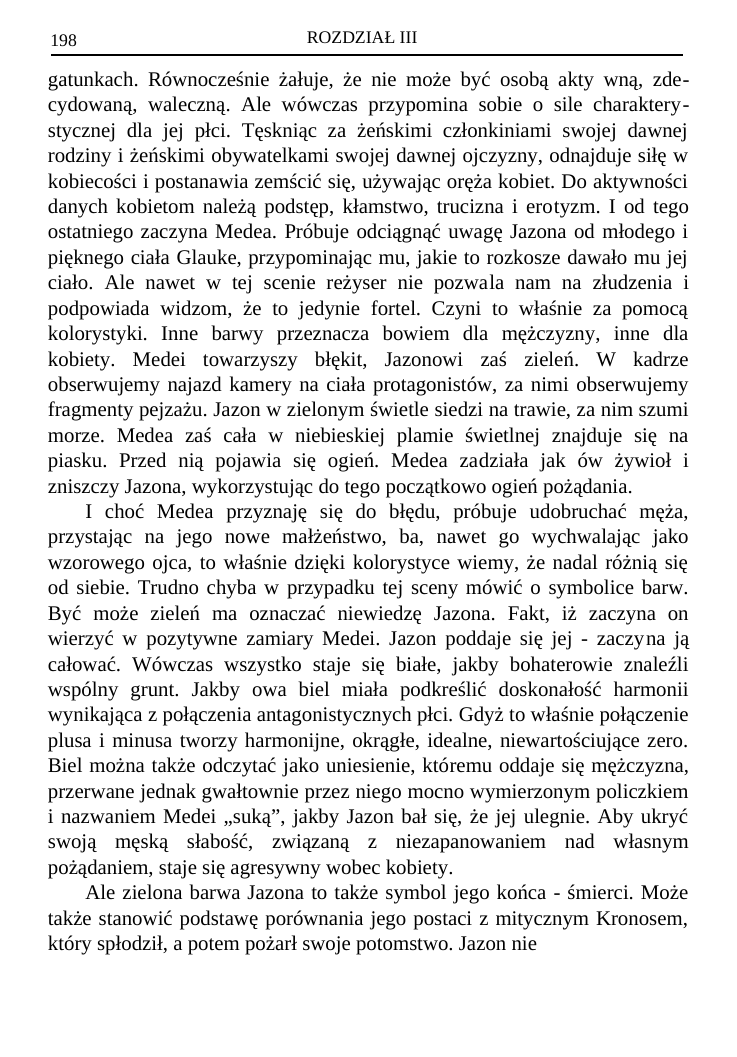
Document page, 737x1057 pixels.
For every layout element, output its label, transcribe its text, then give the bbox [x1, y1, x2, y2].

text 198 [50, 29, 82, 50]
text gatunkach. Równocześnie żałuje, że nie może być osobą akty wną, zde­cydowaną, waleczną. Ale wówczas przypomina sobie o sile charaktery­stycznej dla jej płci. Tęskniąc za żeńskimi członkiniami swojej dawnej rodziny i żeńskimi obywatelkami swojej dawnej ojczyzny, odnajduje siłę w kobiecości i postanawia zemścić się, używając oręża kobiet. Do aktywności danych kobietom należą podstęp, kłamstwo, trucizna i ero­tyzm. I od tego ostatniego zaczyna Medea. Próbuje odciągnąć uwagę Jazona od młodego i pięknego ciała Glauke, przypominając mu, jakie to rozkosze dawało mu jej ciało. Ale nawet w tej scenie reżyser nie pozwa­la nam na złudzenia i podpowiada widzom, że to jedynie fortel. Czyni to właśnie za pomocą kolorystyki. Inne barwy przeznacza bowiem dla mężczyzny, inne dla kobiety. Medei towarzyszy błękit, Jazonowi zaś zieleń. W kadrze obserwujemy najazd kamery na ciała protagonistów, za nimi obserwujemy fragmenty pejzażu. Jazon w zielonym świetle siedzi na trawie, za nim szumi morze. Medea zaś cała w niebieskiej plamie świetlnej znajduje się na piasku. Przed nią pojawia się ogień. Medea za­działa jak ów żywioł i zniszczy Jazona, wykorzystując do tego począt­kowo ogień pożądania. [48, 67, 689, 498]
text Ale zielona barwa Jazona to także symbol jego końca - śmierci. Może także stanowić podstawę porównania jego postaci z mitycznym Kronosem, który spłodził, a potem pożarł swoje potomstwo. Jazon nie [48, 880, 689, 955]
text I choć Medea przyznaję się do błędu, próbuje udobruchać męża, przystając na jego nowe małżeństwo, ba, nawet go wychwalając jako wzorowego ojca, to właśnie dzięki kolorystyce wiemy, że nadal różnią się od siebie. Trudno chyba w przypadku tej sceny mówić o symbolice barw. Być może zieleń ma oznaczać niewiedzę Jazona. Fakt, iż zaczyna on wierzyć w pozytywne zamiary Medei. Jazon poddaje się jej - zaczy­na ją całować. Wówczas wszystko staje się białe, jakby bohaterowie znaleźli wspólny grunt. Jakby owa biel miała podkreślić doskonałość harmonii wynikająca z połączenia antagonistycznych płci. Gdyż to właśnie połączenie plusa i minusa tworzy harmonijne, okrągłe, idealne, niewartościujące zero. Biel można także odczytać jako uniesienie, któ­remu oddaje się mężczyzna, przerwane jednak gwałtownie przez niego mocno wymierzonym policzkiem i nazwaniem Medei „suką”, jakby Jazon bał się, że jej ulegnie. Aby ukryć swoją męską słabość, związaną z niezapanowaniem nad własnym pożądaniem, staje się agresywny wo­bec kobiety. [48, 499, 689, 879]
text ROZDZIAŁ III [307, 27, 428, 47]
